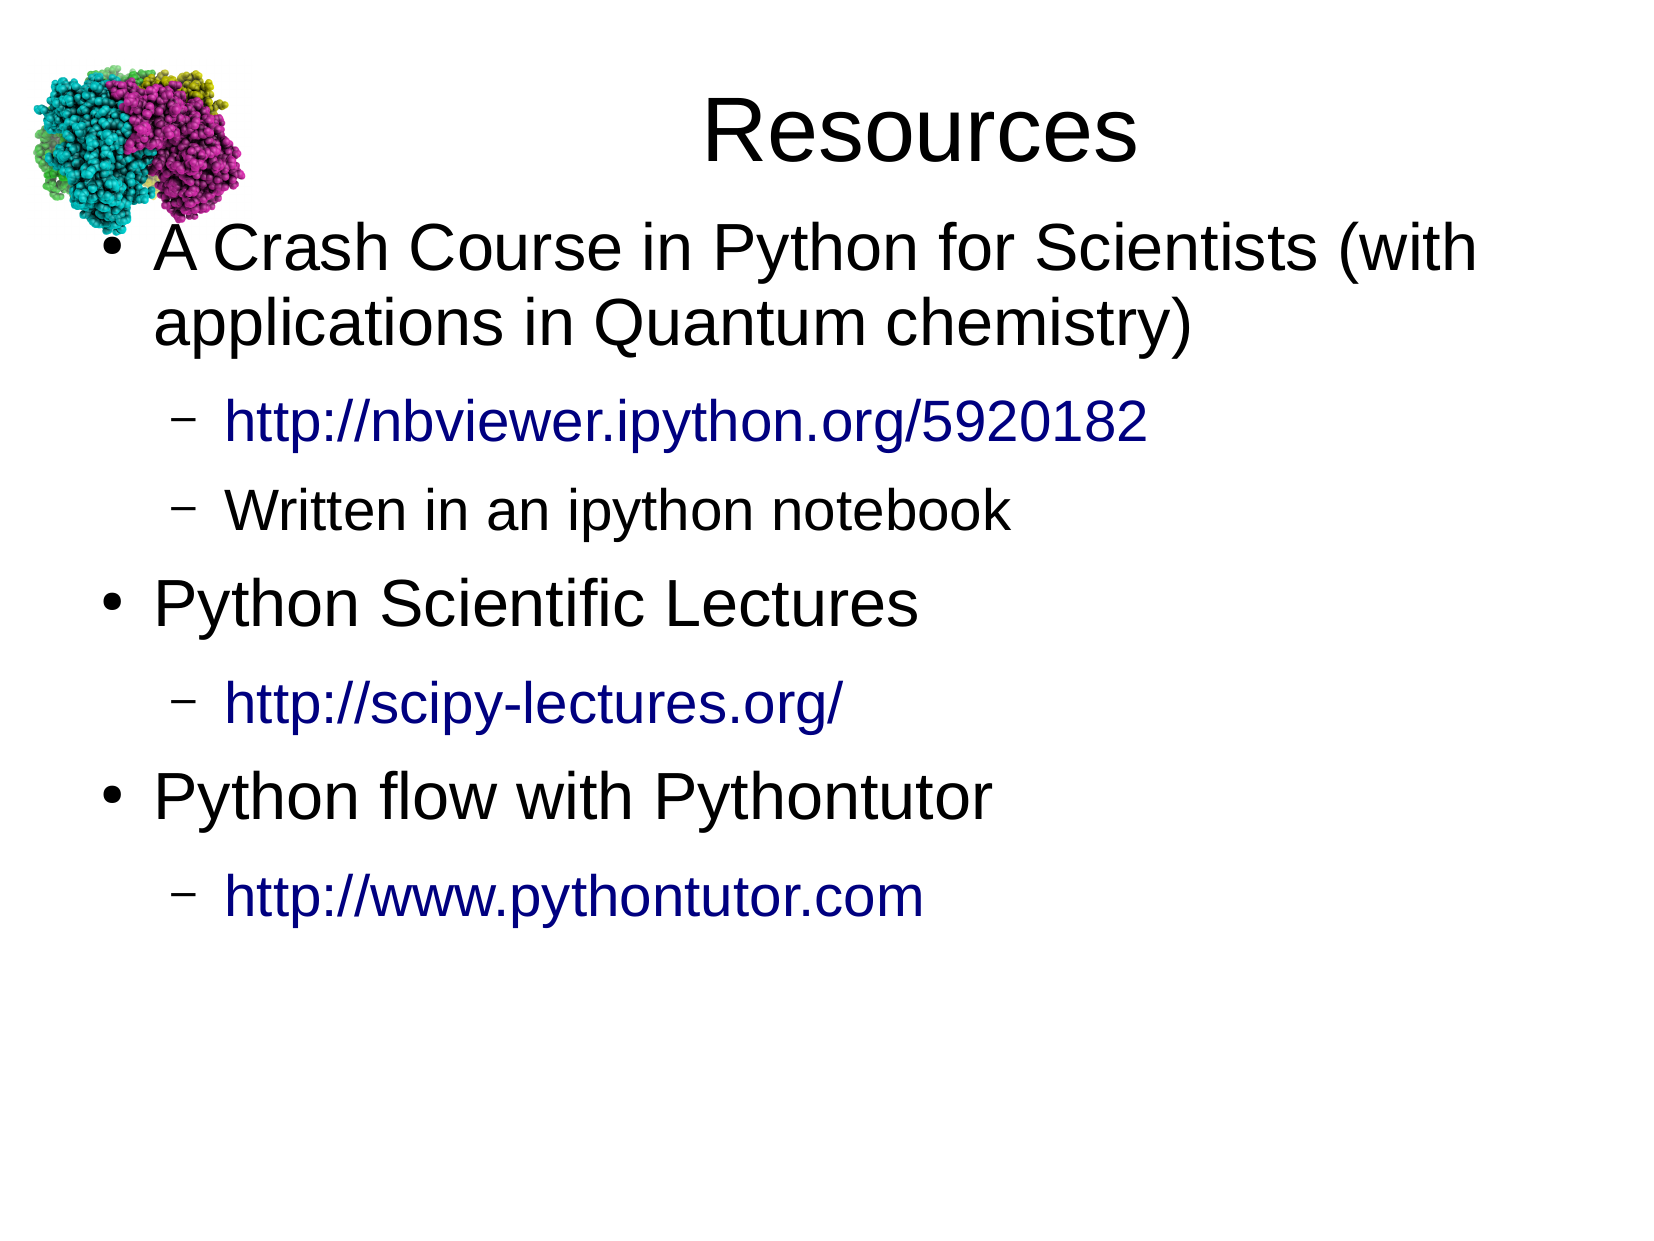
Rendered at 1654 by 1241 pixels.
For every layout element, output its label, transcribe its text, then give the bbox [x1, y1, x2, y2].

list A Crash Course in Python for Scientists (with applications in Quantum chemistry) http://nbviewer.ipython.org/5920182 Written in an ipython notebook Python Scientific Lectures http://scipy-lectures.org/ Python flow with Pythontutor http://www.pythontutor.com [82, 210, 1538, 930]
title Resources [270, 25, 1571, 233]
picture [27, 59, 253, 240]
